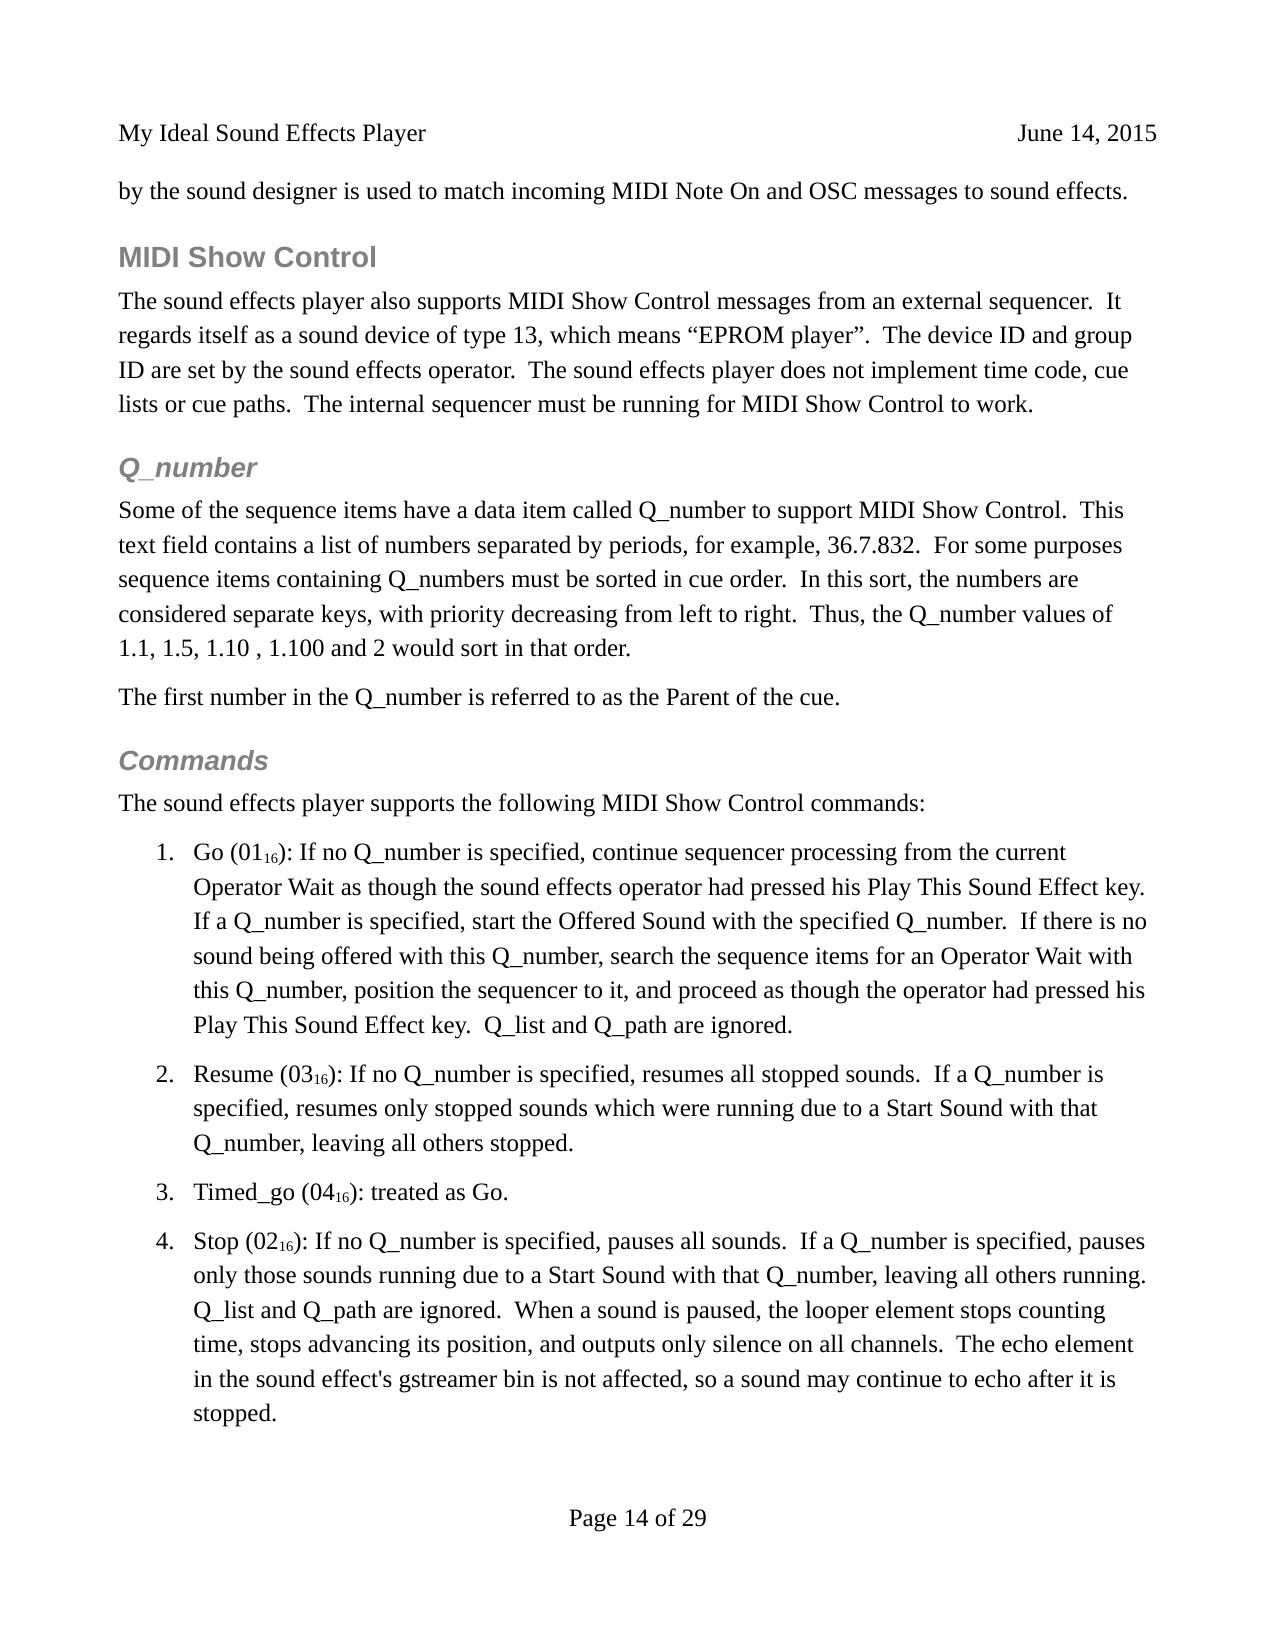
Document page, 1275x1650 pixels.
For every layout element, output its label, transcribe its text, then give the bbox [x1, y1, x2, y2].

list Go (0116): If no Q_number is specified, continue sequencer processing from the current Operator Wait as though the sound effects operator had pressed his Play This Sound Effect key. If a Q_number is specified, start the Offered Sound with the specified Q_number. If there is no sound being offered with this Q_number, search the sequence items for an Operator Wait with this Q_number, position the sequencer to it, and proceed as though the operator had pressed his Play This Sound Effect key. Q_list and Q_path are ignored. [156, 837, 1157, 1038]
list Resume (0316): If no Q_number is specified, resumes all stopped sounds. If a Q_number is specified, resumes only stopped sounds which were running due to a Start Sound with that Q_number, leaving all others stopped. [156, 1059, 1157, 1157]
text The sound effects player supports the following MIDI Show Control commands: [118, 788, 1157, 817]
text The sound effects player also supports MIDI Show Control messages from an external sequencer. It regards itself as a sound device of type 13, which means “EPROM player”. The device ID and group ID are set by the sound effects operator. The sound effects player does not implement time code, cue lists or cue paths. The internal sequencer must be running for MIDI Show Control to work. [118, 286, 1157, 418]
text Some of the sequence items have a data item called Q_number to support MIDI Show Control. This text field contains a list of numbers separated by periods, for example, 36.7.832. For some purposes sequence items containing Q_numbers must be sorted in cue order. In this sort, the numbers are considered separate keys, with priority decreasing from left to right. Thus, the Q_number values of 1.1, 1.5, 1.10 , 1.100 and 2 would sort in that order. [118, 495, 1157, 662]
list Stop (0216): If no Q_number is specified, pauses all sounds. If a Q_number is specified, pauses only those sounds running due to a Start Sound with that Q_number, leaving all others running. Q_list and Q_path are ignored. When a sound is paused, the looper element stops counting time, stops advancing its position, and outputs only silence on all channels. The echo element in the sound effect's gstreamer bin is not affected, so a sound may continue to echo after it is stopped. [156, 1226, 1157, 1427]
subtitle Q_number [118, 451, 1157, 483]
text by the sound designer is used to match incoming MIDI Note On and OSC messages to sound effects. [118, 176, 1157, 205]
text The first number in the Q_number is referred to as the Parent of the cue. [118, 682, 1157, 711]
subtitle MIDI Show Control [118, 240, 1157, 273]
subtitle Commands [118, 744, 1157, 776]
list Timed_go (0416): treated as Go. [156, 1177, 1157, 1206]
